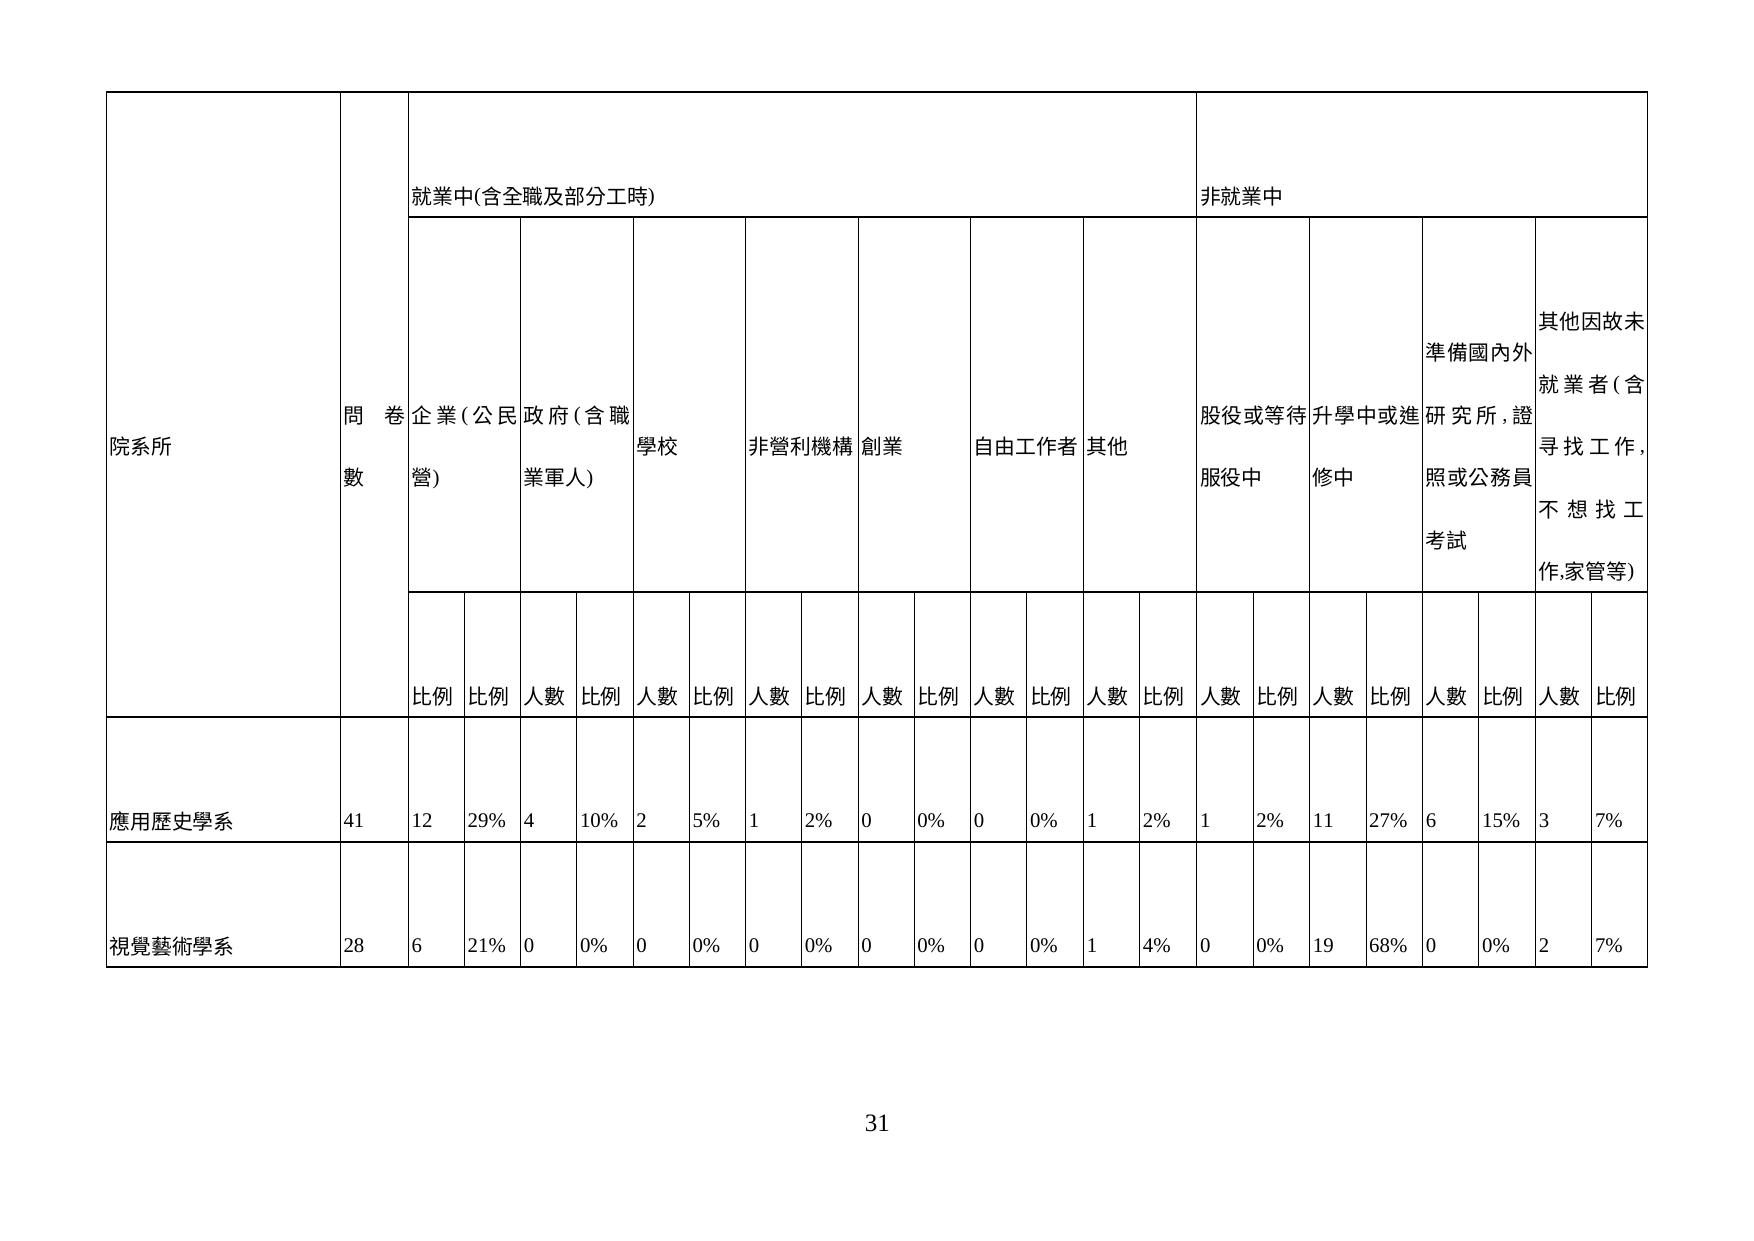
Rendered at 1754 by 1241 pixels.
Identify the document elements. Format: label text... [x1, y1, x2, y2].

table_cell 0% [1027, 843, 1083, 966]
table_cell 15% [1479, 718, 1535, 841]
table_cell 0% [802, 843, 858, 966]
table_cell 0 [971, 718, 1026, 841]
table_cell 5% [690, 718, 745, 841]
table_cell 7% [1592, 718, 1647, 841]
table_cell 11 [1310, 718, 1366, 841]
table_cell 比例 [915, 593, 970, 716]
table_cell 0 [859, 843, 914, 966]
table_cell 非營利機構 [746, 218, 858, 591]
table_cell 1 [1197, 718, 1253, 841]
table_cell 4 [521, 718, 576, 841]
table_header 就業中(含全職及部分工時) [409, 93, 1196, 216]
table_cell 1 [1084, 843, 1139, 966]
table_cell 0 [634, 843, 689, 966]
table_cell 3 [1536, 718, 1591, 841]
table_cell 6 [1423, 718, 1478, 841]
table_cell 1 [1084, 718, 1139, 841]
table_cell 2 [1536, 843, 1591, 966]
table_header 問卷數 [341, 93, 408, 716]
table_cell 4% [1140, 843, 1196, 966]
table_cell 21% [465, 843, 520, 966]
table_cell 其他 [1084, 218, 1196, 591]
table_cell 28 [341, 843, 408, 966]
table_cell 人數 [859, 593, 914, 716]
table_cell 0% [915, 843, 970, 966]
table_cell 人數 [521, 593, 576, 716]
table_cell 學校 [634, 218, 745, 591]
table_cell 政府(含職業軍人) [521, 218, 633, 591]
table_cell 2% [1140, 718, 1196, 841]
table_cell 人數 [1084, 593, 1139, 716]
table_cell 0% [1254, 843, 1309, 966]
table_cell 1 [746, 718, 801, 841]
table_cell 6 [409, 843, 464, 966]
table_cell 10% [577, 718, 633, 841]
table_header 非就業中 [1197, 93, 1647, 216]
table_cell 人數 [1310, 593, 1366, 716]
table_cell 比例 [1027, 593, 1083, 716]
table_cell 0% [690, 843, 745, 966]
table_cell 視覺藝術學系 [107, 843, 340, 966]
table_cell 0 [1197, 843, 1253, 966]
table_cell 人數 [746, 593, 801, 716]
table_cell 0% [915, 718, 970, 841]
table_cell 2 [634, 718, 689, 841]
table_cell 自由工作者 [971, 218, 1083, 591]
table_cell 比例 [1367, 593, 1422, 716]
table_cell 企業(公民營) [409, 218, 520, 591]
table_cell 0% [577, 843, 633, 966]
table_cell 比例 [1140, 593, 1196, 716]
table_cell 人數 [1536, 593, 1591, 716]
table_cell 升學中或進修中 [1310, 218, 1422, 591]
table_cell 0 [746, 843, 801, 966]
table_cell 比例 [409, 593, 464, 716]
table_cell 0 [971, 843, 1026, 966]
table_cell 比例 [690, 593, 745, 716]
table_cell 68% [1367, 843, 1422, 966]
table_cell 41 [341, 718, 408, 841]
table_cell 2% [1254, 718, 1309, 841]
table_cell 0 [859, 718, 914, 841]
table_cell 29% [465, 718, 520, 841]
table_cell 12 [409, 718, 464, 841]
table_cell 比例 [1479, 593, 1535, 716]
table_cell 其他因故未就業者(含寻找工作,不想找工作,家管等) [1536, 218, 1647, 591]
table_cell 創業 [859, 218, 970, 591]
table_cell 19 [1310, 843, 1366, 966]
table_cell 2% [802, 718, 858, 841]
table_cell 準備國內外研究所,證照或公務員考試 [1423, 218, 1535, 591]
table_cell 人數 [1197, 593, 1253, 716]
table_cell 27% [1367, 718, 1422, 841]
table_cell 人數 [634, 593, 689, 716]
table_cell 7% [1592, 843, 1647, 966]
table_cell 比例 [1254, 593, 1309, 716]
table_cell 0 [521, 843, 576, 966]
table_cell 比例 [465, 593, 520, 716]
table_cell 比例 [577, 593, 633, 716]
table_cell 人數 [1423, 593, 1478, 716]
table_cell 比例 [1592, 593, 1647, 716]
table_cell 股役或等待服役中 [1197, 218, 1309, 591]
table_cell 0% [1479, 843, 1535, 966]
table_cell 比例 [802, 593, 858, 716]
table_cell 人數 [971, 593, 1026, 716]
table_header 院系所 [107, 93, 340, 716]
table_cell 0% [1027, 718, 1083, 841]
table_cell 0 [1423, 843, 1478, 966]
table_cell 應用歷史學系 [107, 718, 340, 841]
